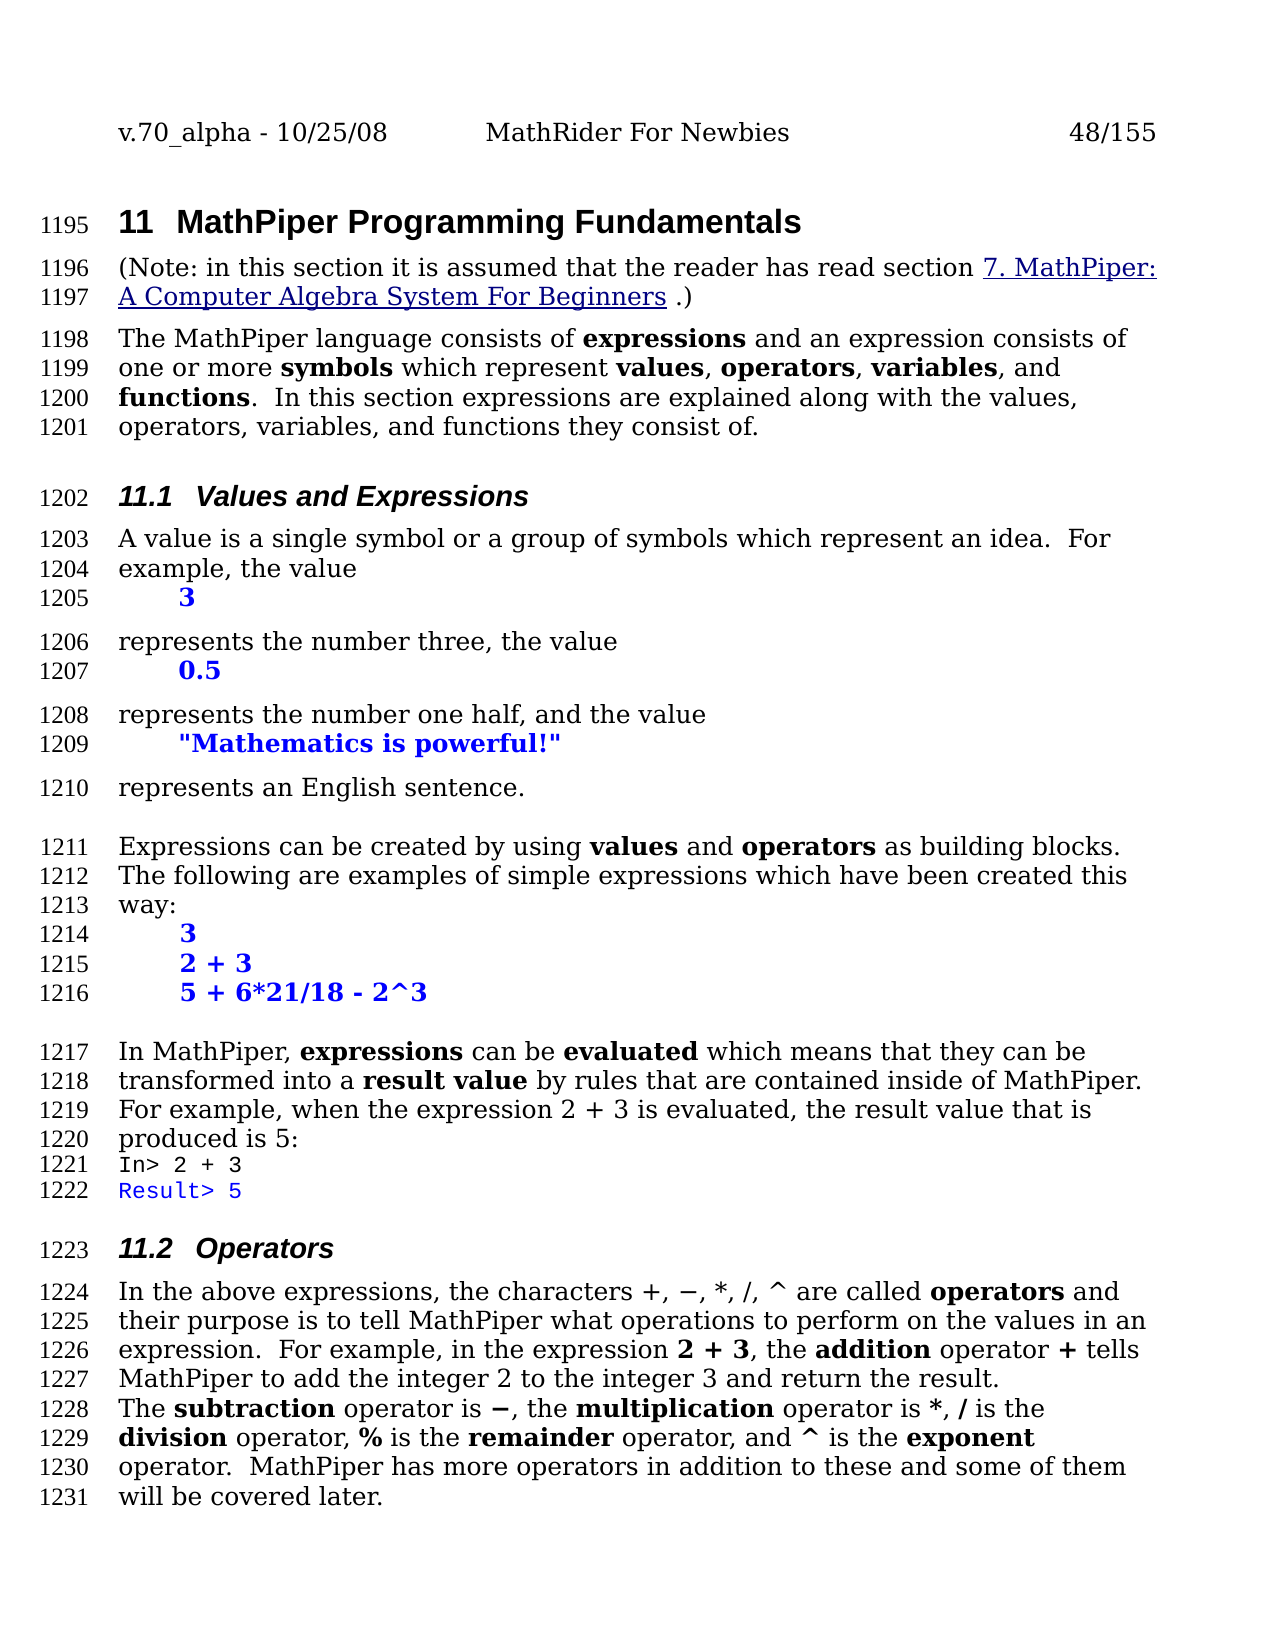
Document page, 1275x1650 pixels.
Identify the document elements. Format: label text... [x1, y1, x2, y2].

text In the above expressions, the characters +, −, *, /, ^ are called operators and their purpose is to tell MathPiper what operations to perform on the values in an expression. For example, in the expression 2 + 3, the addition operator + tells MathPiper to add the integer 2 to the integer 3 and return the result. [118, 1277, 1157, 1394]
text 3 [178, 583, 1157, 612]
text Expressions can be created by using values and operators as building blocks. The following are examples of simple expressions which have been created this way: [118, 832, 1157, 919]
text represents an English sentence. [118, 773, 1157, 803]
subtitle Operators [118, 1231, 1157, 1264]
text represents the number one half, and the value [118, 700, 1157, 729]
text 2 + 3 [179, 949, 1157, 978]
text In> 2 + 3 [118, 1154, 1157, 1180]
text represents the number three, the value [118, 627, 1157, 656]
subtitle MathPiper Programming Fundamentals [118, 202, 1157, 240]
text The subtraction operator is −, the multiplication operator is *, / is the division operator, % is the remainder operator, and ^ is the exponent operator. MathPiper has more operators in addition to these and some of them will be covered later. [118, 1394, 1157, 1511]
text Result> 5 [118, 1180, 1157, 1206]
text In MathPiper, expressions can be evaluated which means that they can be transformed into a result value by rules that are contained inside of MathPiper. For example, when the expression 2 + 3 is evaluated, the result value that is produced is 5: [118, 1037, 1157, 1154]
text The MathPiper language consists of expressions and an expression consists of one or more symbols which represent values, operators, variables, and functions. In this section expressions are explained along with the values, operators, variables, and functions they consist of. [118, 324, 1157, 441]
subtitle Values and Expressions [118, 478, 1157, 512]
text (Note: in this section it is assumed that the reader has read section 7. MathPiper: A Computer Algebra System For Beginners .) [118, 253, 1157, 311]
text 5 + 6*21/18 - 2^3 [179, 978, 1157, 1008]
text 3 [179, 919, 1157, 949]
text A value is a single symbol or a group of symbols which represent an idea. For example, the value [118, 524, 1157, 583]
text "Mathematics is powerful!" [178, 729, 1157, 759]
text 0.5 [178, 656, 1157, 686]
